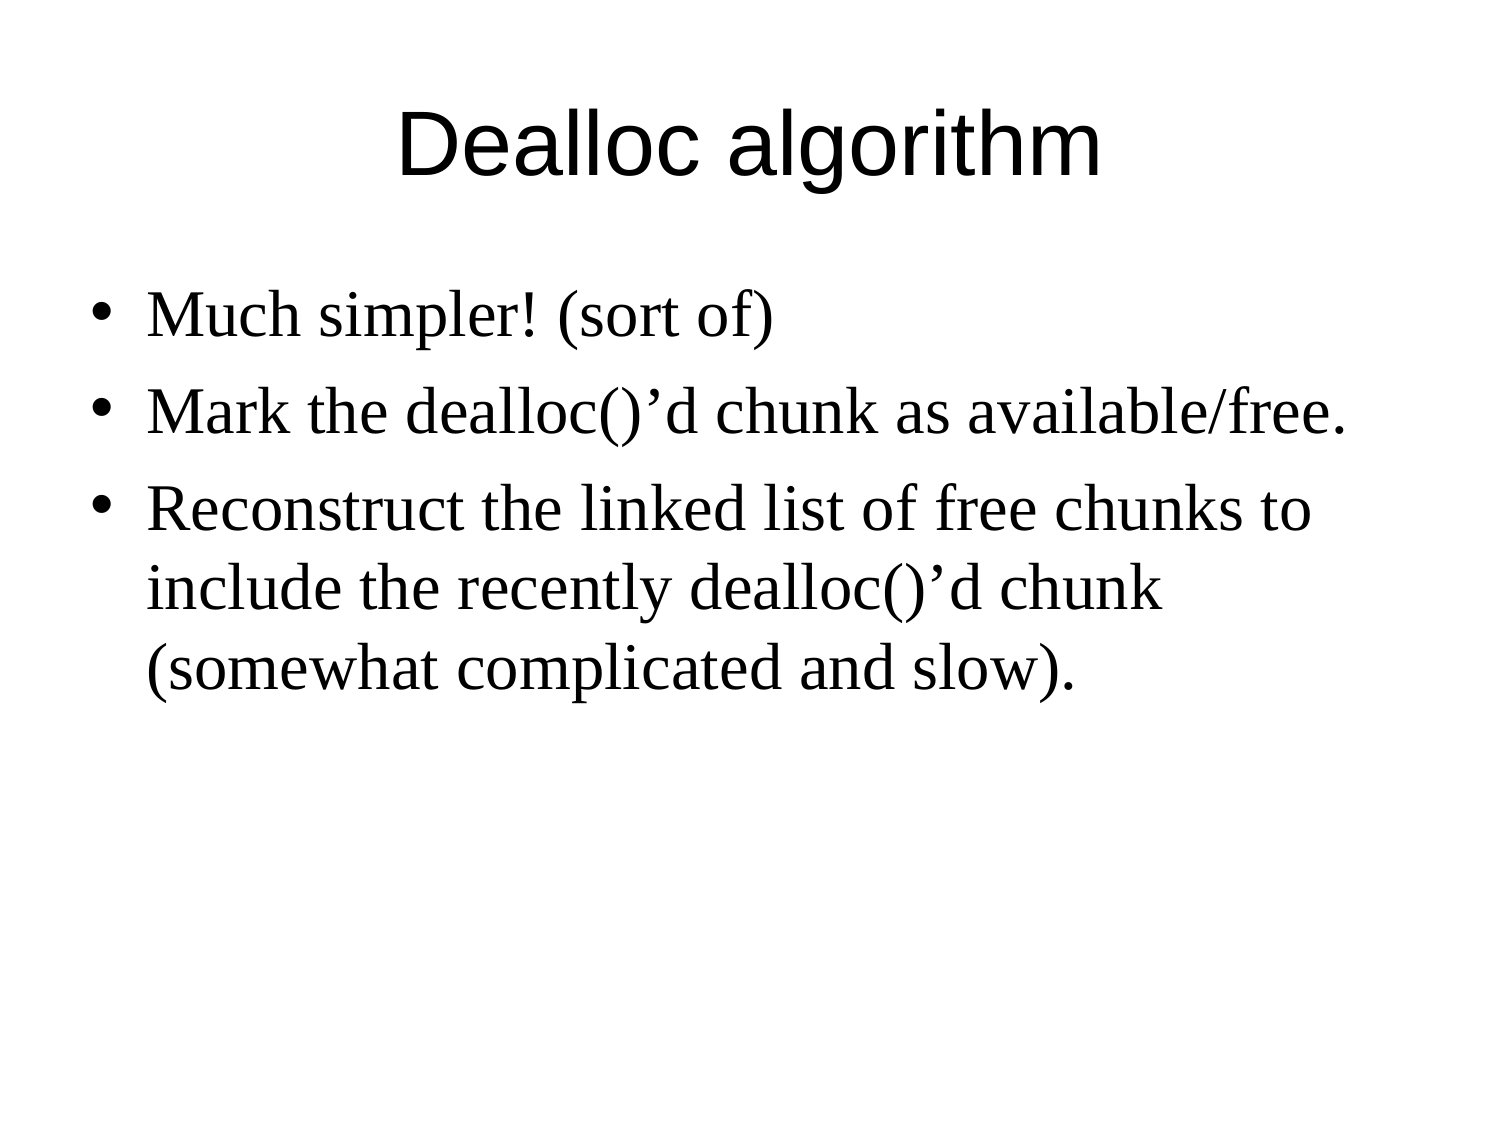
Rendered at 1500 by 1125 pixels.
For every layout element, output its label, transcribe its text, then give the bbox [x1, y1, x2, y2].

list Much simpler! (sort of) Mark the dealloc()’d chunk as available/free. Reconstruct the linked list of free chunks to include the recently dealloc()’d chunk (somewhat complicated and slow). [75, 262, 1426, 1006]
title Dealloc algorithm [75, 45, 1426, 233]
